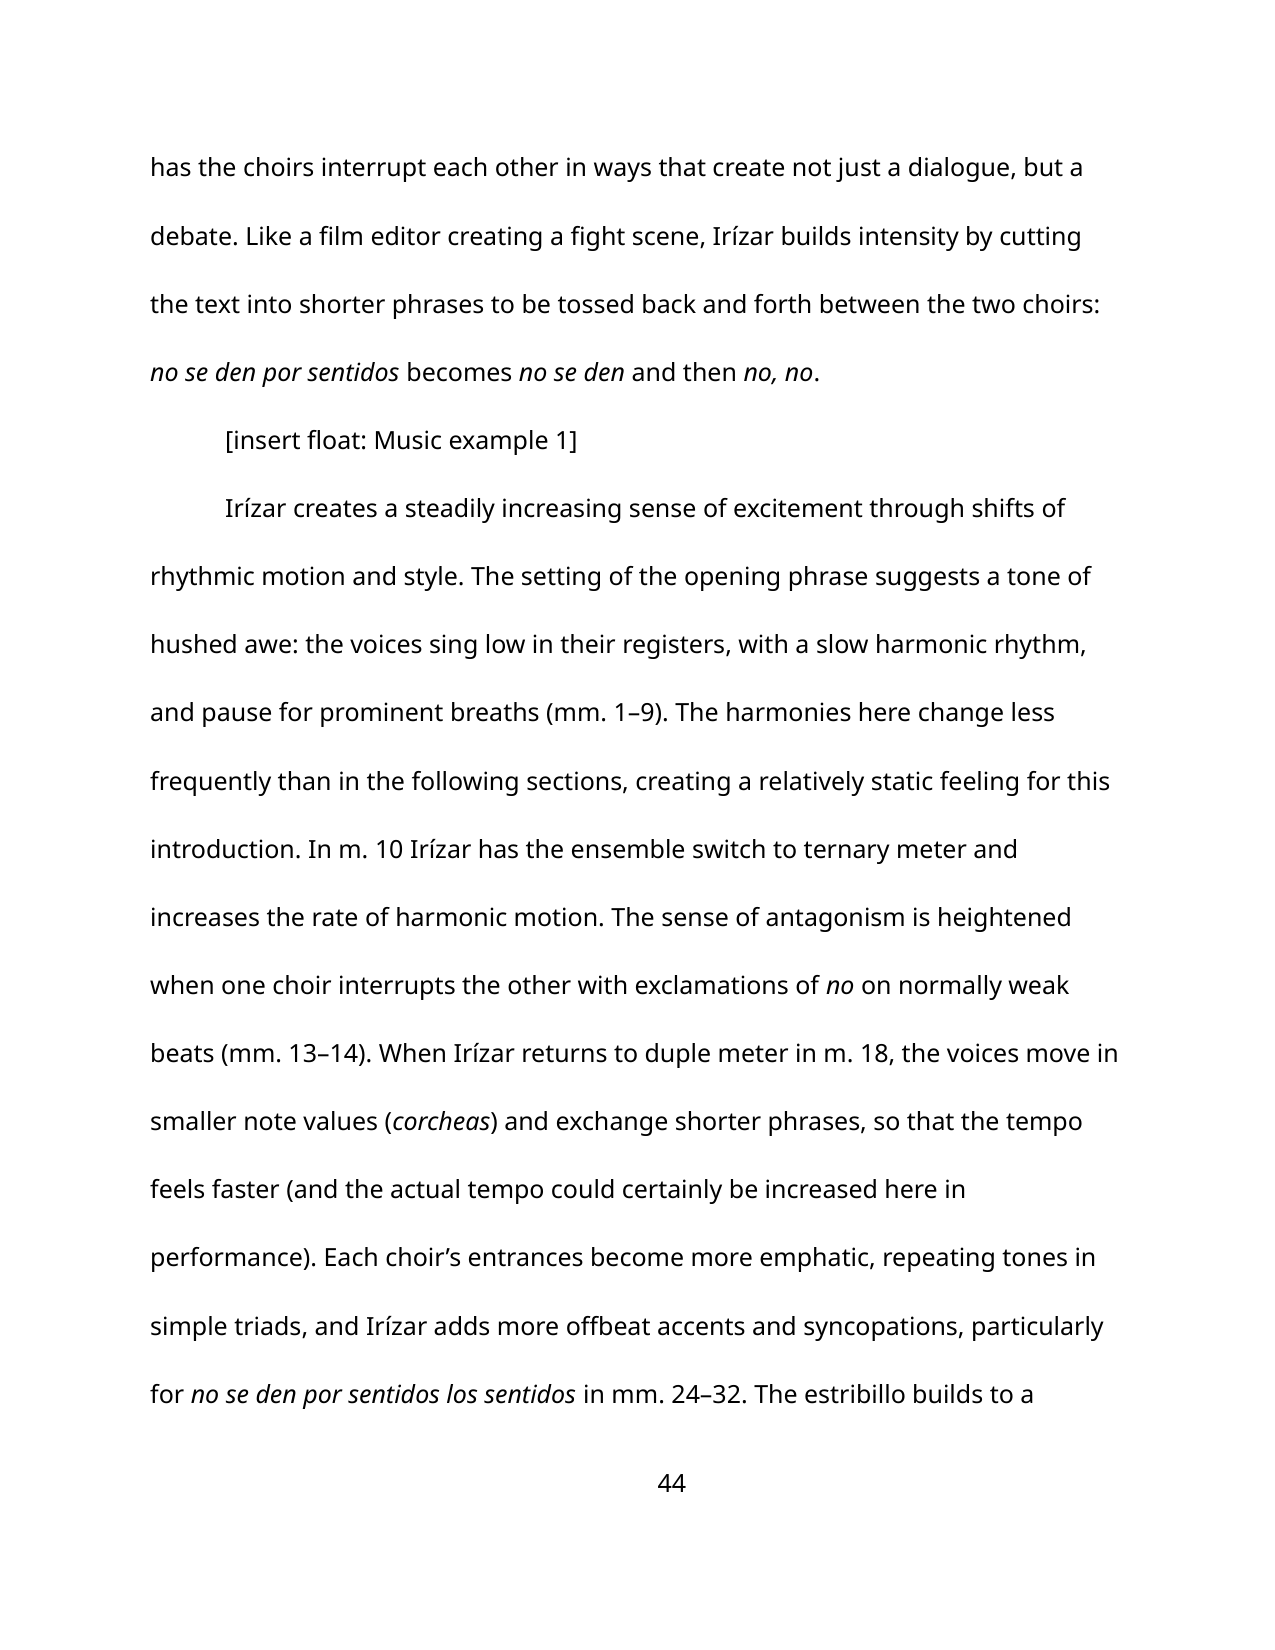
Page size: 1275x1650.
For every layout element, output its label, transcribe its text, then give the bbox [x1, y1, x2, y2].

text has the choirs interrupt each other in ways that create not just a dialogue, but a debate. Like a film editor creating a fight scene, Irízar builds intensity by cutting the text into shorter phrases to be tossed back and forth between the two choirs: no se den por sentidos becomes no se den and then no, no. [150, 150, 1125, 388]
text [insert float: Music example 1] [150, 422, 1125, 457]
text Irízar creates a steadily increasing sense of excitement through shifts of rhythmic motion and style. The setting of the opening phrase suggests a tone of hushed awe: the voices sing low in their registers, with a slow harmonic rhythm, and pause for prominent breaths (mm. 1–9). The harmonies here change less frequently than in the following sections, creating a relatively static feeling for this introduction. In m. 10 Irízar has the ensemble switch to ternary meter and increases the rate of harmonic motion. The sense of antagonism is heightened when one choir interrupts the other with exclamations of no on normally weak beats (mm. 13–14). When Irízar returns to duple meter in m. 18, the voices move in smaller note values (corcheas) and exchange shorter phrases, so that the tempo feels faster (and the actual tempo could certainly be increased here in performance). Each choir’s entrances become more emphatic, repeating tones in simple triads, and Irízar adds more offbeat accents and syncopations, particularly for no se den por sentidos los sentidos in mm. 24–32. The estribillo builds to a [150, 491, 1125, 1410]
